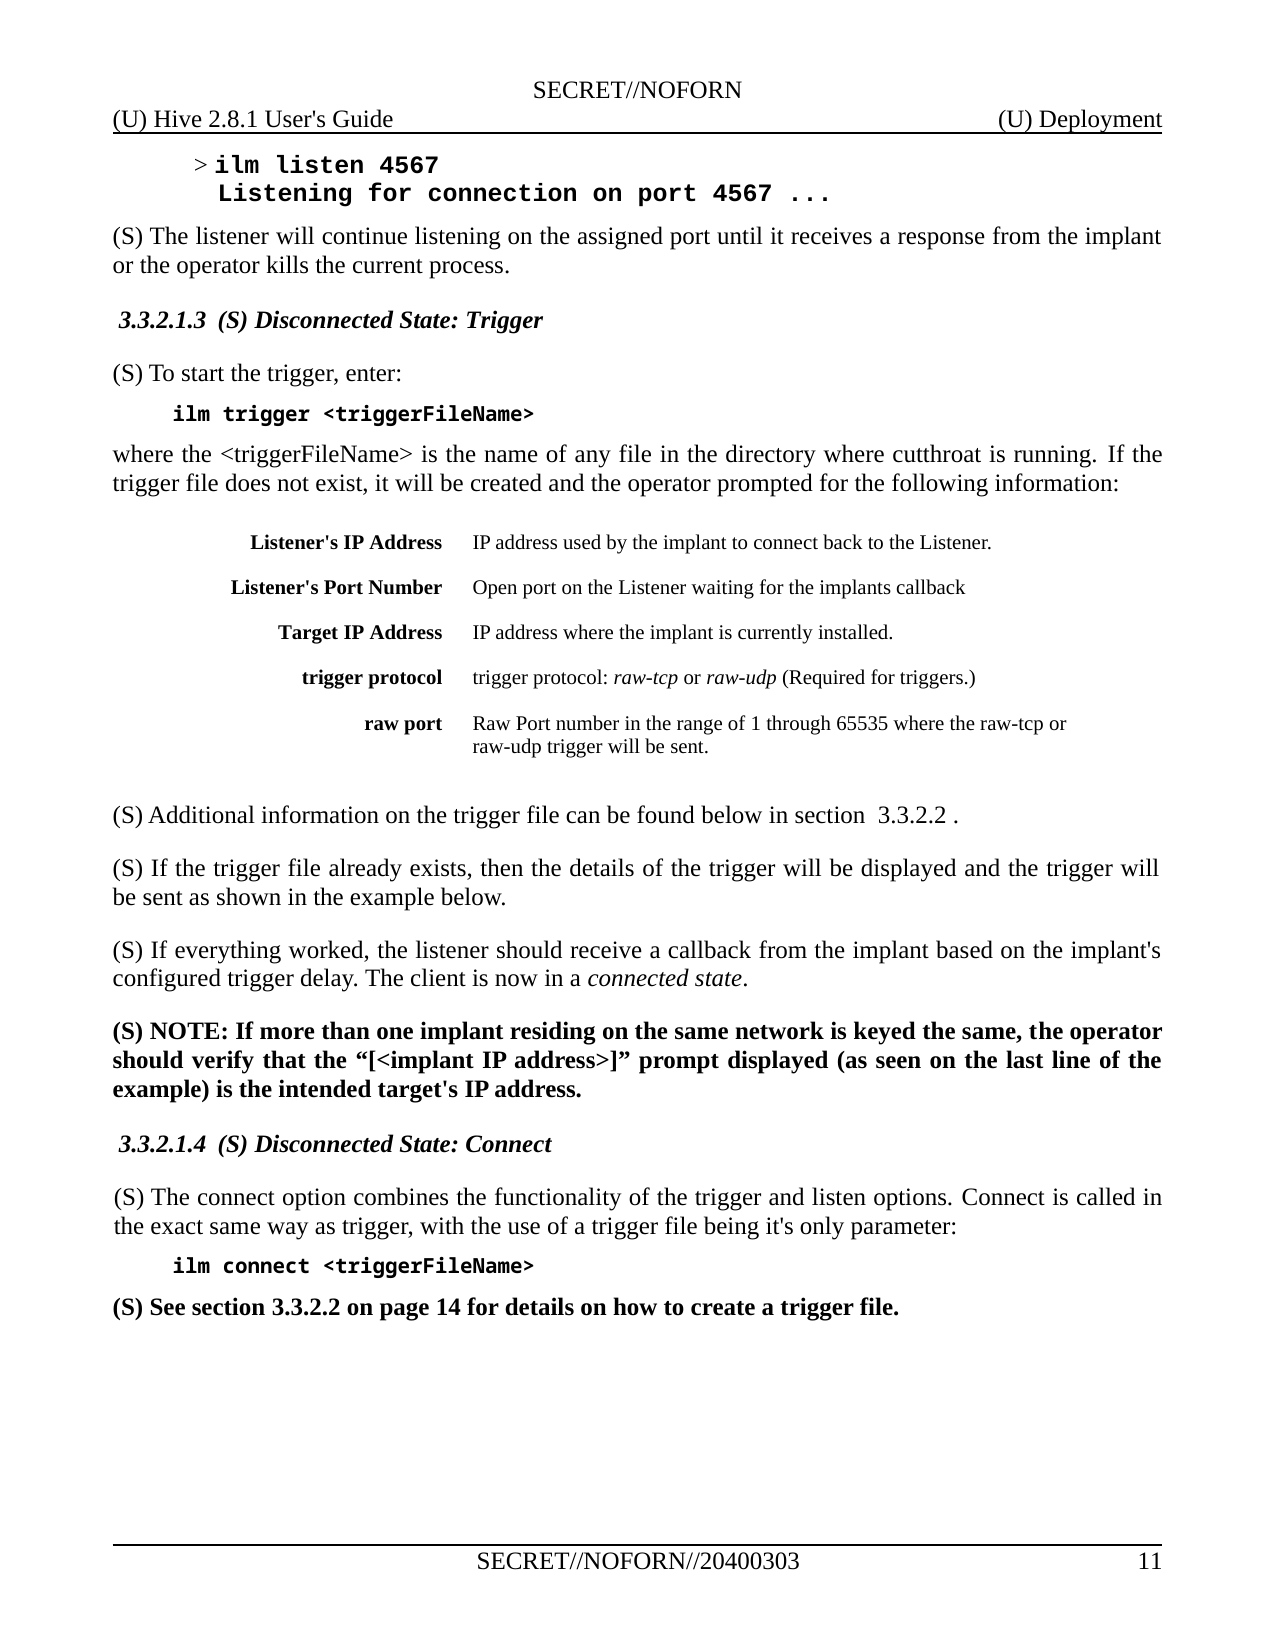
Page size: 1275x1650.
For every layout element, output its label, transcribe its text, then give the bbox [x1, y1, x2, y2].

subtitle (S) Disconnected State: Connect [112, 1129, 1162, 1158]
table_cell raw port [191, 704, 457, 773]
table_cell Open port on the Listener waiting for the implants callback [457, 569, 1084, 614]
table_cell trigger protocol: raw-tcp or raw-udp (Required for triggers.) [457, 659, 1084, 704]
text Listening for connection on port 4567 ... [187, 181, 1162, 209]
table_cell Target IP Address [191, 614, 457, 659]
text (S) If the trigger file already exists, then the details of the trigger will be displayed and the trigger will be sent as shown in the example below. [112, 853, 1162, 911]
text (S) The listener will continue listening on the assigned port until it receives a response from the implant or the operator kills the current process. [112, 221, 1162, 279]
text ilm trigger <triggerFileName> [142, 399, 1132, 427]
table_header IP address used by the implant to connect back to the Listener. [457, 524, 1084, 569]
text (S) See section 3.3.2.2 on page 14 for details on how to create a trigger file. [112, 1292, 1162, 1321]
text (S) NOTE: If more than one implant residing on the same network is keyed the same, the operator should verify that the “[<implant IP address>]” prompt displayed (as seen on the last line of the example) is the intended target's IP address. [112, 1016, 1162, 1102]
text (S) Additional information on the trigger file can be found below in section 3.3.2.2. [112, 801, 1162, 829]
text > ilm listen 4567 [187, 150, 1162, 181]
text where the <triggerFileName> is the name of any file in the directory where cutthroat is running. If the trigger file does not exist, it will be created and the operator prompted for the following information: [112, 439, 1162, 497]
table_cell Listener's Port Number [191, 569, 457, 614]
text (S) To start the trigger, enter: [112, 358, 1162, 387]
list (S) The connect option combines the functionality of the trigger and listen options. Connect is called in the exact same way as trigger, with the use of a trigger file being it's only parameter: [112, 1182, 1162, 1239]
table_header Listener's IP Address [191, 524, 457, 569]
text ilm connect <triggerFileName> [142, 1252, 1132, 1280]
table_cell Raw Port number in the range of 1 through 65535 where the raw-tcp or raw-udp trigger will be sent. [457, 704, 1084, 773]
text (S) If everything worked, the listener should receive a callback from the implant based on the implant's configured trigger delay. The client is now in a connected state. [112, 935, 1162, 992]
table_cell IP address where the implant is currently installed. [457, 614, 1084, 659]
subtitle (S) Disconnected State: Trigger [112, 306, 1162, 334]
table_cell trigger protocol [191, 659, 457, 704]
